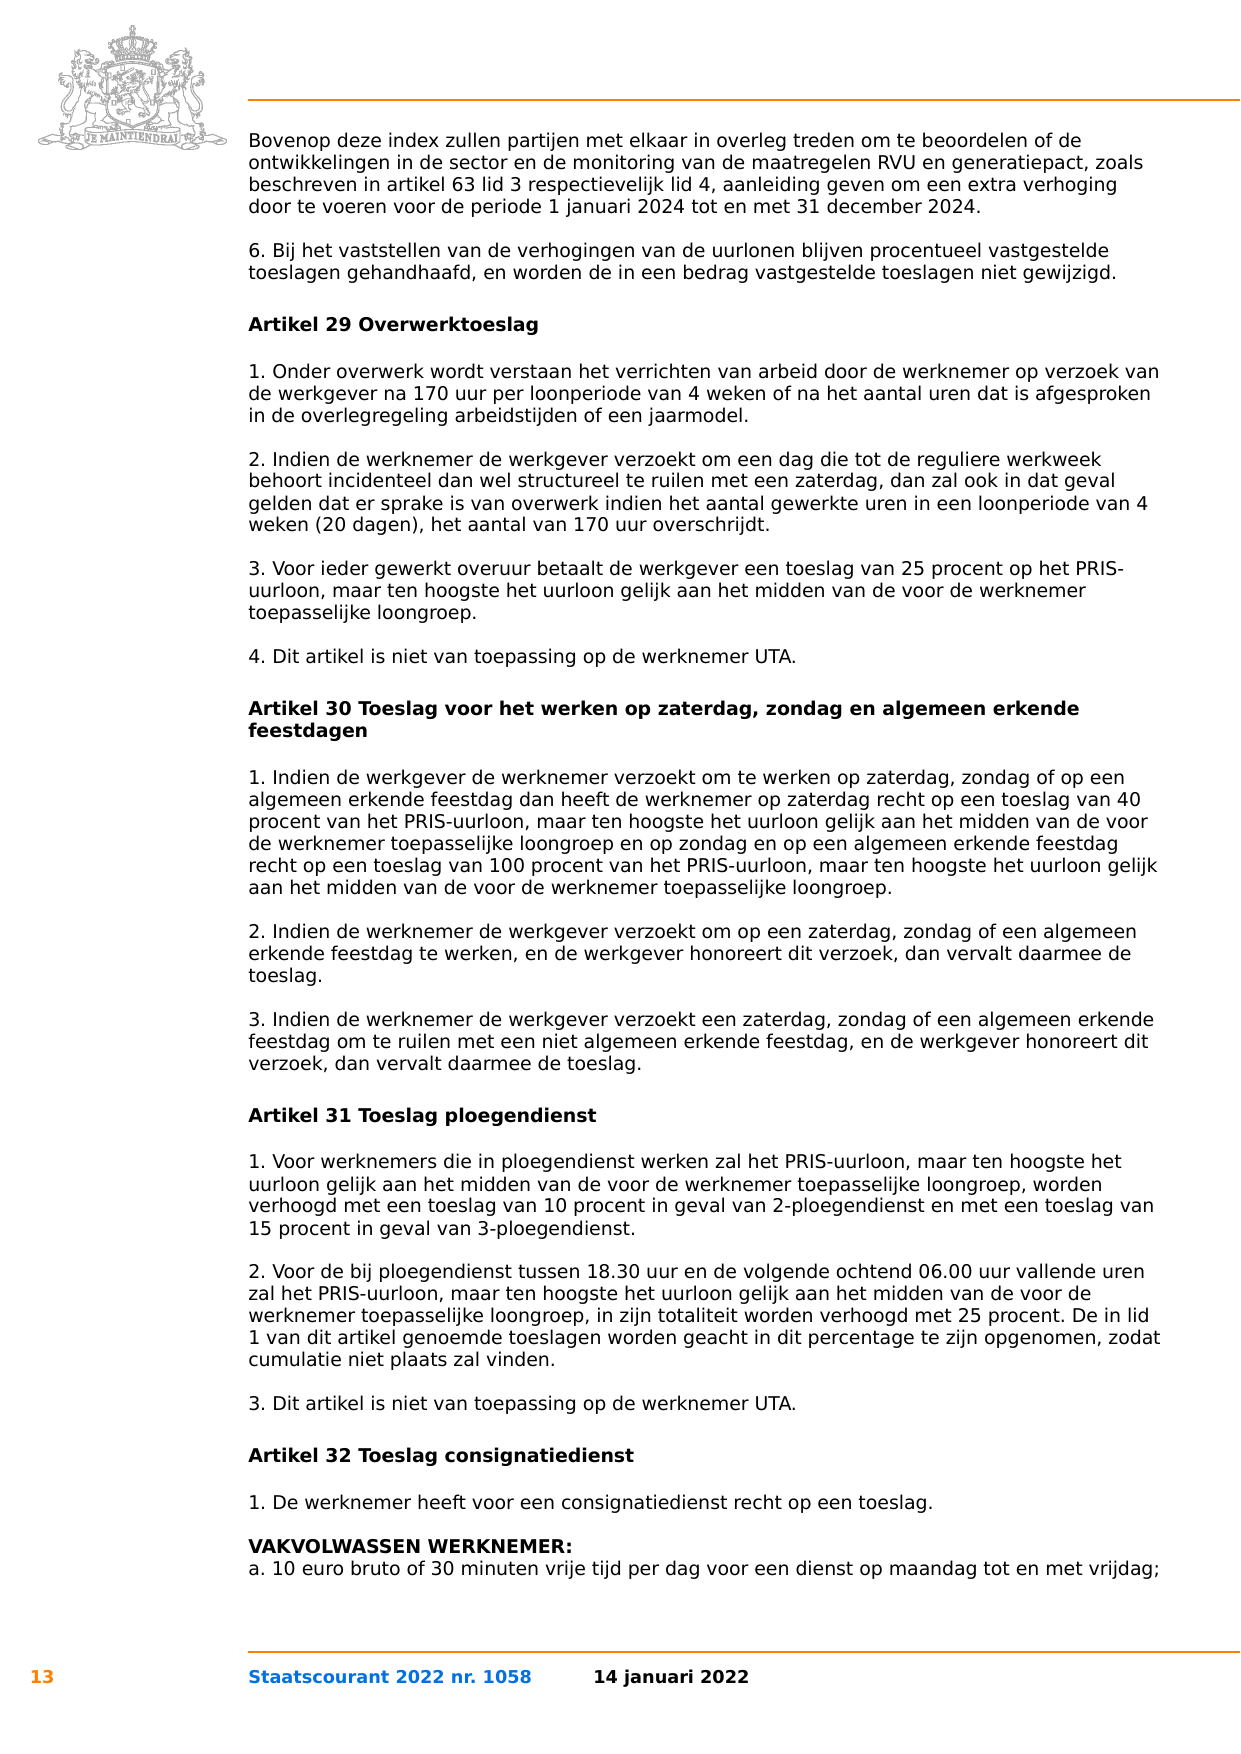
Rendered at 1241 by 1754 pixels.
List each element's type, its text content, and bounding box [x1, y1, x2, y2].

text a. 10 euro bruto of 30 minuten vrije tijd per dag voor een dienst op maandag tot en met vrijdag; [248, 1558, 1163, 1580]
subtitle Artikel 30 Toeslag voor het werken op zaterdag, zondag en algemeen erkende feestdagen [248, 698, 1163, 742]
text 1. Onder overwerk wordt verstaan het verrichten van arbeid door de werknemer op verzoek van de werkgever na 170 uur per loonperiode van 4 weken of na het aantal uren dat is afgesproken in de overlegregeling arbeidstijden of een jaarmodel. [248, 361, 1163, 427]
text 2. Indien de werknemer de werkgever verzoekt om op een zaterdag, zondag of een algemeen erkende feestdag te werken, en de werkgever honoreert dit verzoek, dan vervalt daarmee de toeslag. [248, 921, 1163, 987]
subtitle Artikel 29 Overwerktoeslag [248, 314, 1163, 336]
text 1. De werknemer heeft voor een consignatiedienst recht op een toeslag. [248, 1492, 1163, 1514]
text 1. Voor werknemers die in ploegendienst werken zal het PRIS-uurloon, maar ten hoogste het uurloon gelijk aan het midden van de voor de werknemer toepasselijke loongroep, worden verhoogd met een toeslag van 10 procent in geval van 2-ploegendienst en met een toeslag van 15 procent in geval van 3-ploegendienst. [248, 1151, 1163, 1239]
picture [38, 25, 227, 150]
subtitle Artikel 31 Toeslag ploegendienst [248, 1104, 1163, 1126]
text 1. Indien de werkgever de werknemer verzoekt om te werken op zaterdag, zondag of op een algemeen erkende feestdag dan heeft de werknemer op zaterdag recht op een toeslag van 40 procent van het PRIS-uurloon, maar ten hoogste het uurloon gelijk aan het midden van de voor de werknemer toepasselijke loongroep en op zondag en op een algemeen erkende feestdag recht op een toeslag van 100 procent van het PRIS-uurloon, maar ten hoogste het uurloon gelijk aan het midden van de voor de werknemer toepasselijke loongroep. [248, 767, 1163, 899]
subtitle VAKVOLWASSEN WERKNEMER: [248, 1536, 1163, 1558]
text 4. Dit artikel is niet van toepassing op de werknemer UTA. [248, 646, 1163, 668]
text 3. Voor ieder gewerkt overuur betaalt de werkgever een toeslag van 25 procent op het PRIS-uurloon, maar ten hoogste het uurloon gelijk aan het midden van de voor de werknemer toepasselijke loongroep. [248, 558, 1163, 624]
text 3. Indien de werknemer de werkgever verzoekt een zaterdag, zondag of een algemeen erkende feestdag om te ruilen met een niet algemeen erkende feestdag, en de werkgever honoreert dit verzoek, dan vervalt daarmee de toeslag. [248, 1008, 1163, 1074]
text 2. Voor de bij ploegendienst tussen 18.30 uur en de volgende ochtend 06.00 uur vallende uren zal het PRIS-uurloon, maar ten hoogste het uurloon gelijk aan het midden van de voor de werknemer toepasselijke loongroep, in zijn totaliteit worden verhoogd met 25 procent. De in lid 1 van dit artikel genoemde toeslagen worden geacht in dit percentage te zijn opgenomen, zodat cumulatie niet plaats zal vinden. [248, 1261, 1163, 1371]
text 6. Bij het vaststellen van de verhogingen van de uurlonen blijven procentueel vastgestelde toeslagen gehandhaafd, en worden de in een bedrag vastgestelde toeslagen niet gewijzigd. [248, 240, 1163, 284]
text 2. Indien de werknemer de werkgever verzoekt om een dag die tot de reguliere werkweek behoort incidenteel dan wel structureel te ruilen met een zaterdag, dan zal ook in dat geval gelden dat er sprake is van overwerk indien het aantal gewerkte uren in een loonperiode van 4 weken (20 dagen), het aantal van 170 uur overschrijdt. [248, 448, 1163, 536]
subtitle Artikel 32 Toeslag consignatiedienst [248, 1445, 1163, 1467]
text Bovenop deze index zullen partijen met elkaar in overleg treden om te beoordelen of de ontwikkelingen in de sector en de monitoring van de maatregelen RVU en generatiepact, zoals beschreven in artikel 63 lid 3 respectievelijk lid 4, aanleiding geven om een extra verhoging door te voeren voor de periode 1 januari 2024 tot en met 31 december 2024. [248, 130, 1163, 218]
text 3. Dit artikel is niet van toepassing op de werknemer UTA. [248, 1393, 1163, 1415]
